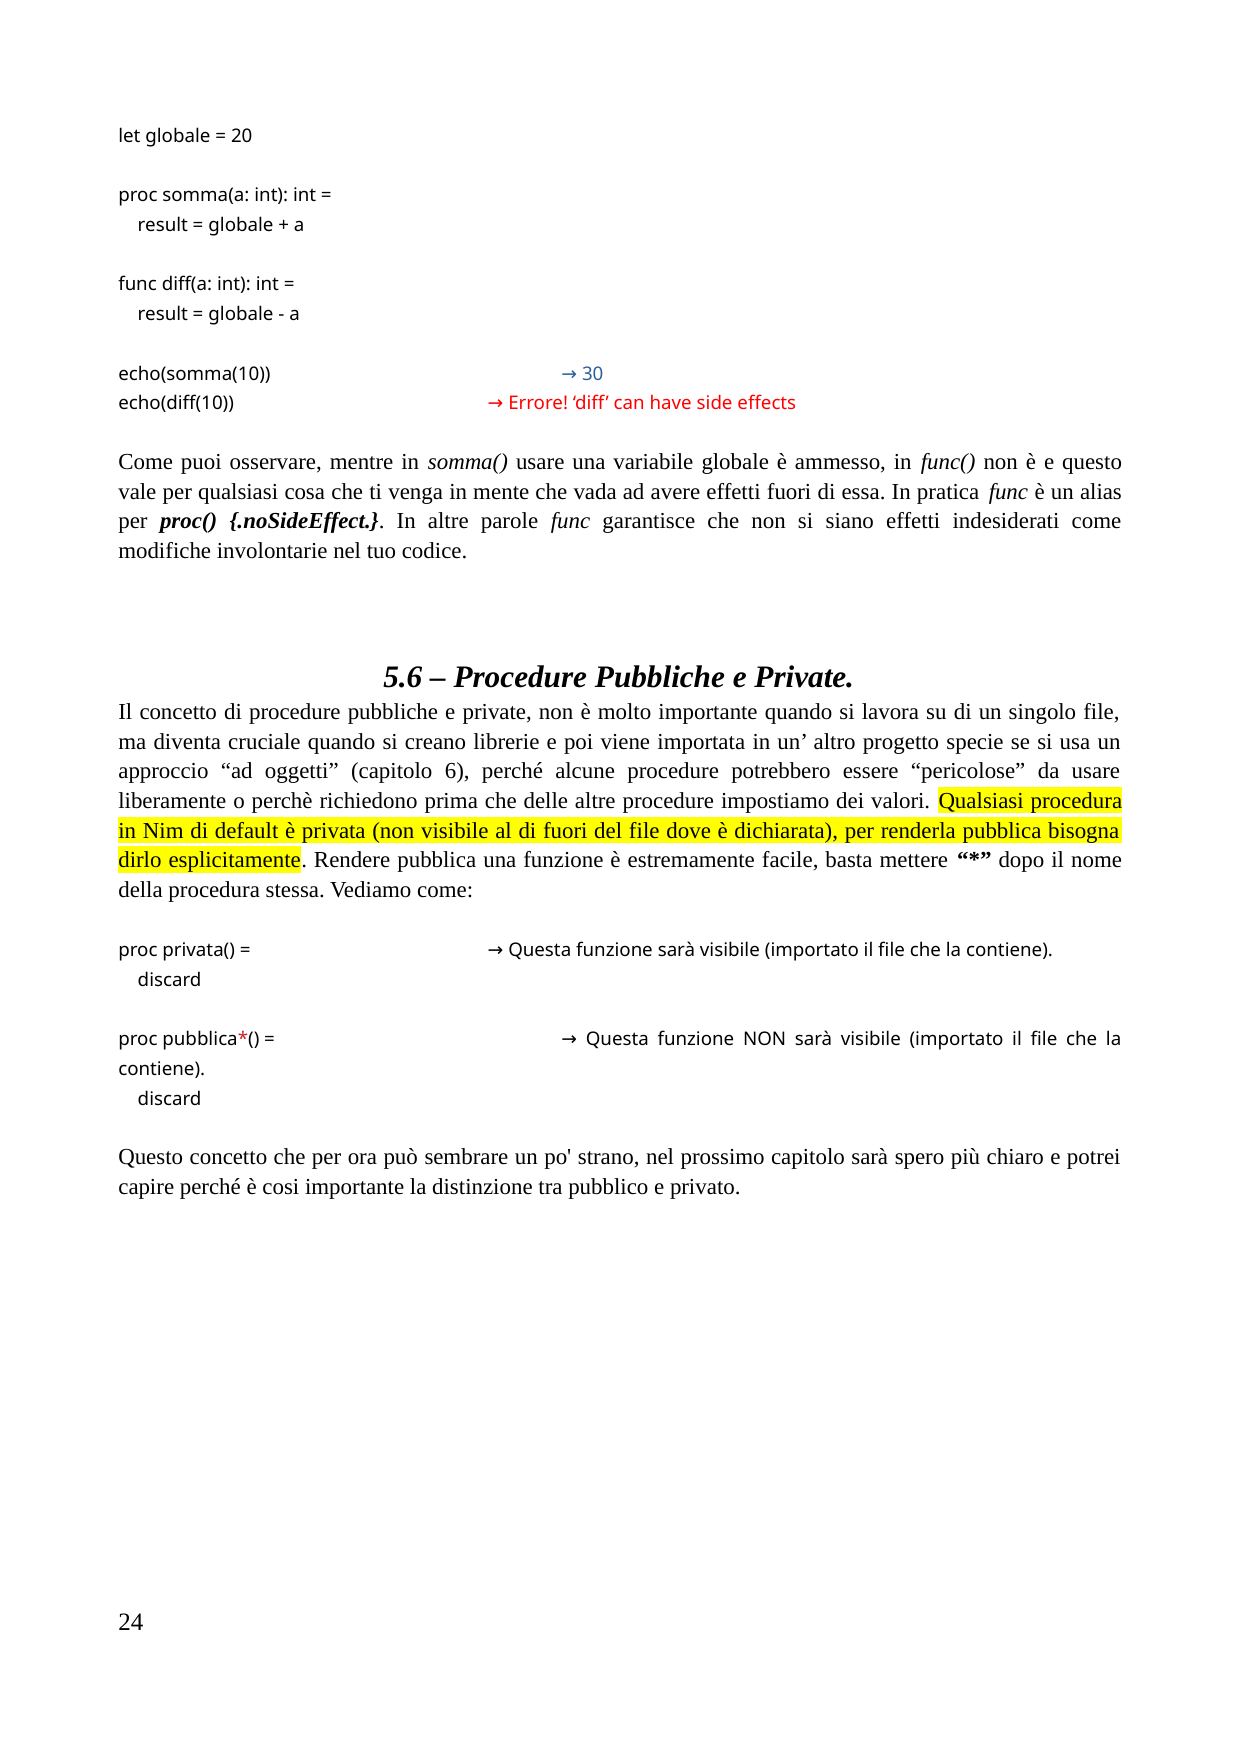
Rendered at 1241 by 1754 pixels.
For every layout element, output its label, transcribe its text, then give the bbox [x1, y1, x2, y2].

text echo(somma(10)) → 30 [118, 356, 1122, 385]
text discard [118, 962, 1122, 992]
text Il concetto di procedure pubbliche e private, non è molto importante quando si lavora su di un singolo file, ma diventa cruciale quando si creano librerie e poi viene importata in un’ altro progetto specie se si usa un approccio “ad oggetti” (capitolo 6), perché alcune procedure potrebbero essere “pericolose” da usare liberamente o perchè richiedono prima che delle altre procedure impostiamo dei valori. Qualsiasi procedura in Nim di default è privata (non visibile al di fuori del file dove è dichiarata), per renderla pubblica bisogna dirlo esplicitamente. Rendere pubblica una funzione è estremamente facile, basta mettere “*” dopo il nome della procedura stessa. Vediamo come: [118, 695, 1122, 902]
text discard [118, 1081, 1122, 1110]
text 5.6 – Procedure Pubbliche e Private. [118, 659, 1122, 695]
text result = globale - a [118, 296, 1122, 326]
text proc pubblica*() = → Questa funzione NON sarà visibile (importato il file che la contiene). [118, 1021, 1122, 1081]
text proc somma(a: int): int = [118, 177, 1122, 207]
text proc privata() = → Questa funzione sarà visibile (importato il file che la contiene). [118, 932, 1122, 962]
text func diff(a: int): int = [118, 267, 1122, 296]
text echo(diff(10)) → Errore! ‘diff’ can have side effects [118, 385, 1122, 415]
text Come puoi osservare, mentre in somma() usare una variabile globale è ammesso, in func() non è e questo vale per qualsiasi cosa che ti venga in mente che vada ad avere effetti fuori di essa. In pratica func è un alias per proc() {.noSideEffect.}. In altre parole func garantisce che non si siano effetti indesiderati come modifiche involontarie nel tuo codice. [118, 445, 1122, 563]
text Questo concetto che per ora può sembrare un po' strano, nel prossimo capitolo sarà spero più chiaro e potrei capire perché è cosi importante la distinzione tra pubblico e privato. [118, 1140, 1122, 1199]
text let globale = 20 [118, 118, 1122, 148]
text result = globale + a [118, 207, 1122, 237]
